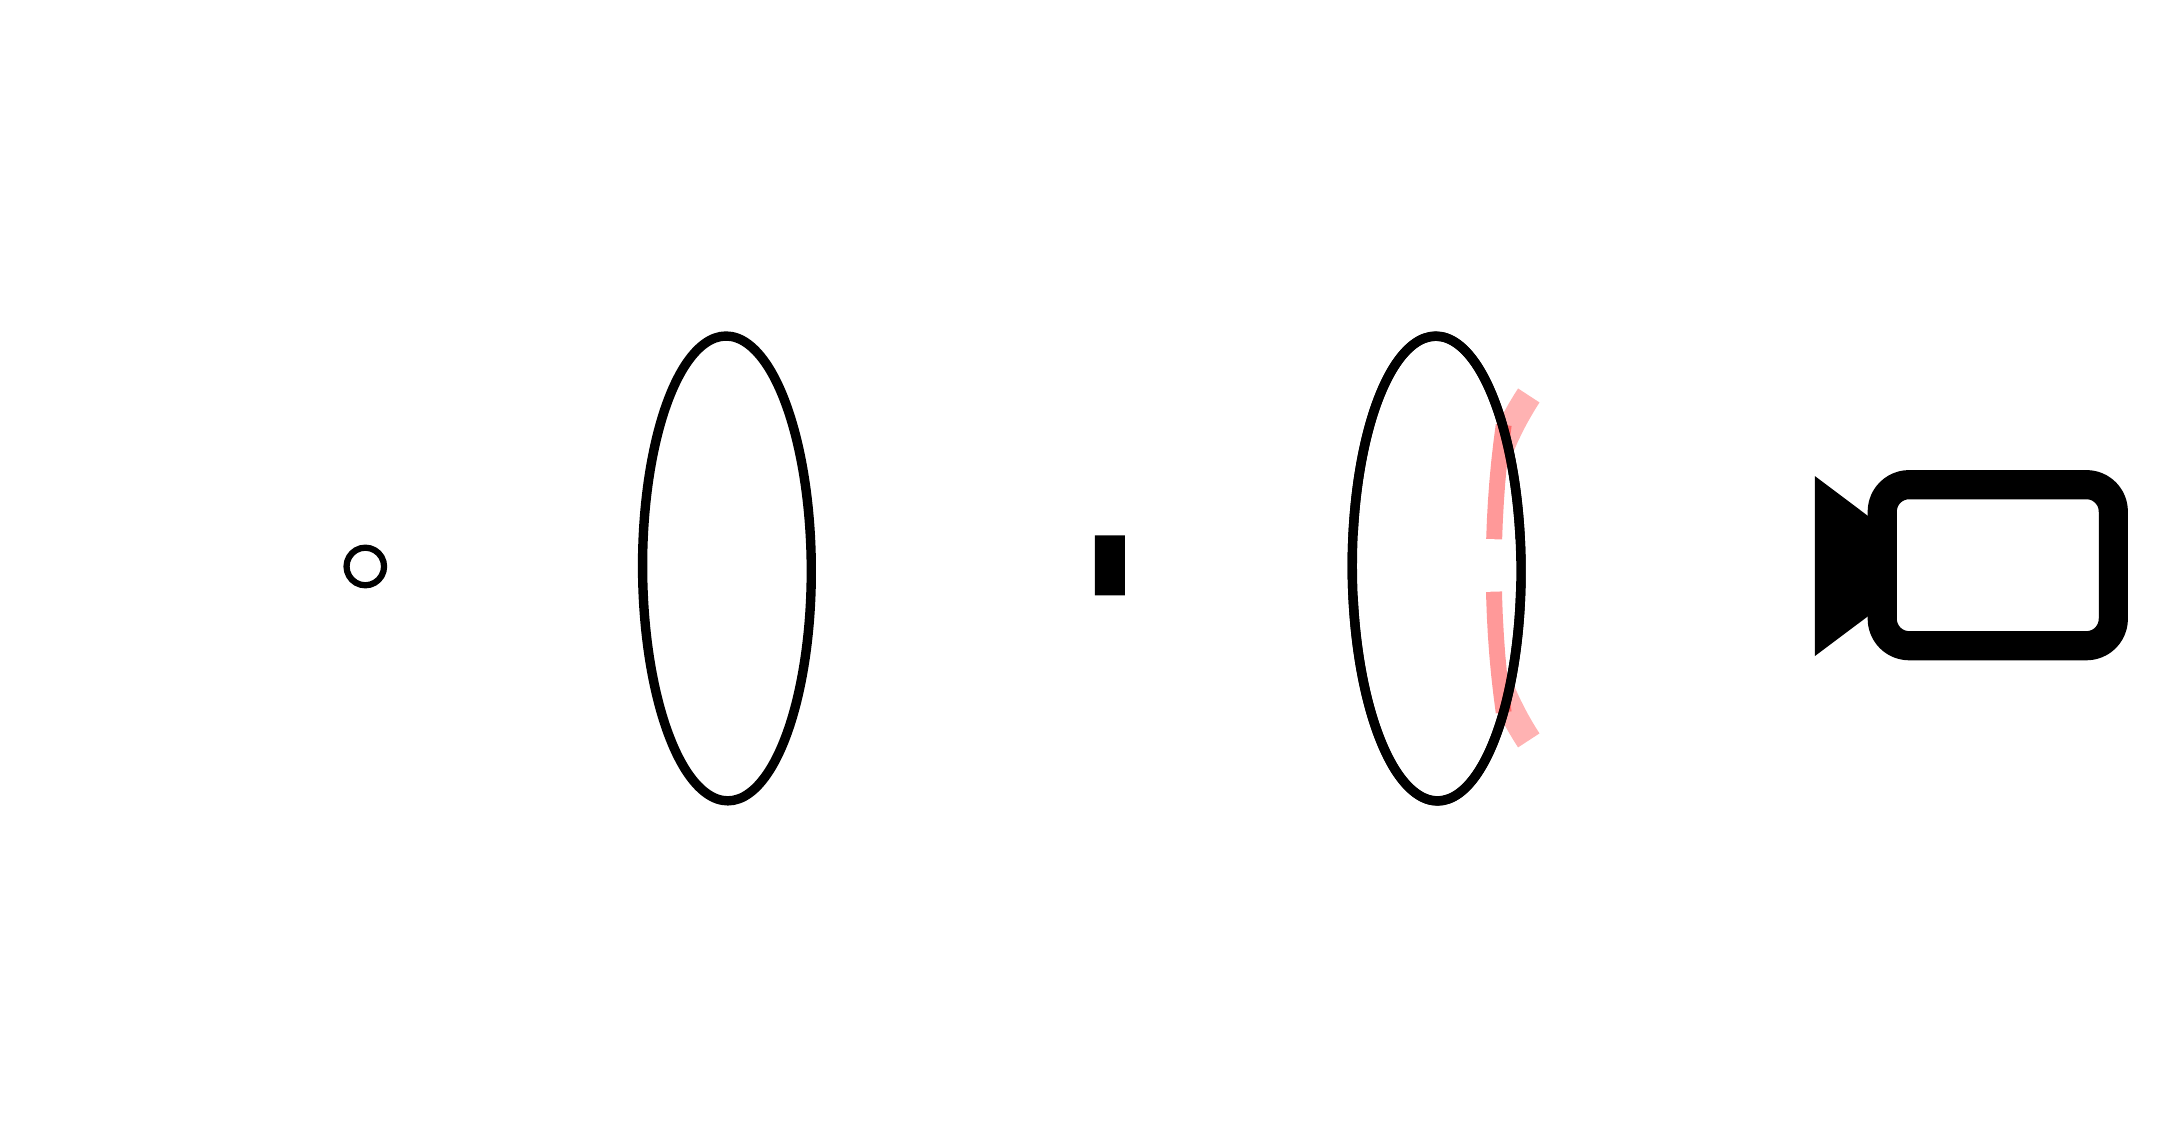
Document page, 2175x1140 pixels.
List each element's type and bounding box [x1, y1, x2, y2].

text_box [1505, 687, 1540, 748]
text_box [1504, 388, 1540, 451]
text_box [1882, 484, 2114, 646]
text_box [1357, 341, 1516, 796]
text_box [1094, 535, 1125, 596]
text_box [642, 336, 812, 801]
text_box [1814, 476, 1875, 657]
